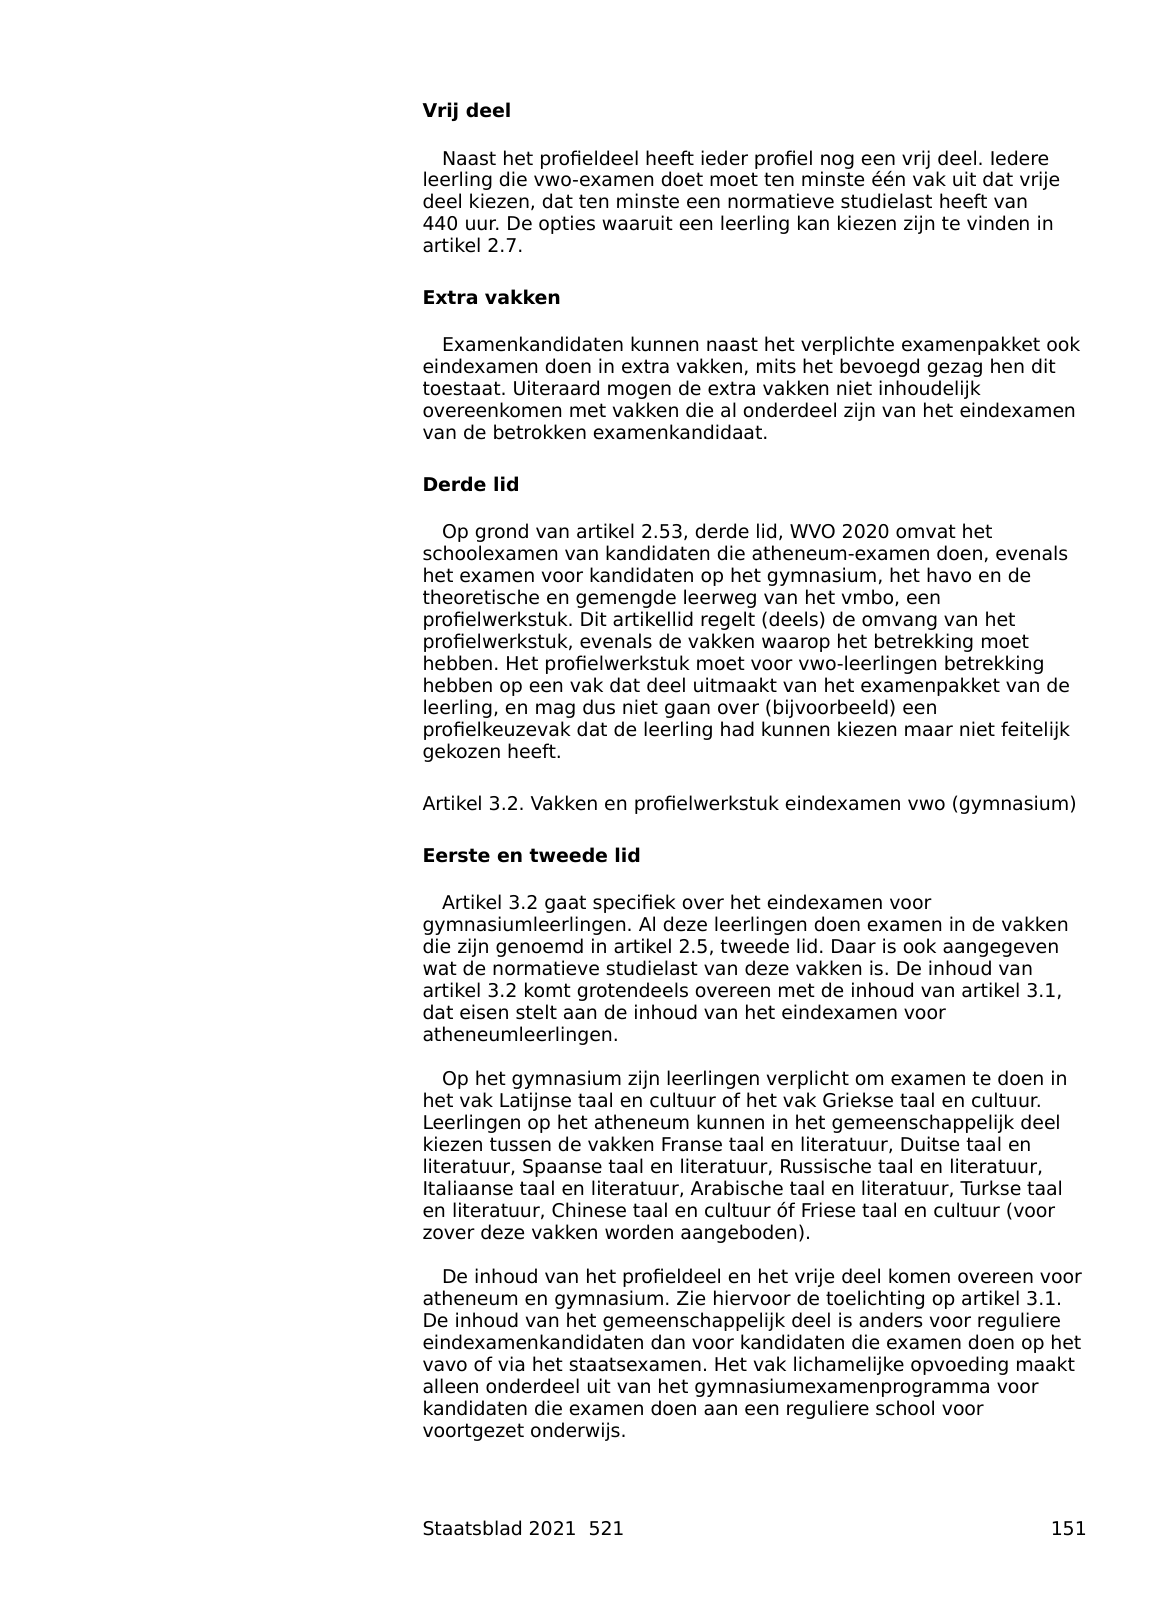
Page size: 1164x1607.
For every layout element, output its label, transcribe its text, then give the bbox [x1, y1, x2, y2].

text Naast het profieldeel heeft ieder profiel nog een vrij deel. Iedere leerling die vwo-examen doet moet ten minste één vak uit dat vrije deel kiezen, dat ten minste een normatieve studielast heeft van 440 uur. De opties waaruit een leerling kan kiezen zijn te vinden in artikel 2.7. [422, 147, 1087, 257]
subtitle Eerste en tweede lid [422, 845, 1087, 867]
text De inhoud van het profieldeel en het vrije deel komen overeen voor atheneum en gymnasium. Zie hiervoor de toelichting op artikel 3.1. De inhoud van het gemeenschappelijk deel is anders voor reguliere eindexamenkandidaten dan voor kandidaten die examen doen op het vavo of via het staatsexamen. Het vak lichamelijke opvoeding maakt alleen onderdeel uit van het gymnasiumexamenprogramma voor kandidaten die examen doen aan een reguliere school voor voortgezet onderwijs. [422, 1266, 1087, 1442]
text Artikel 3.2 gaat specifiek over het eindexamen voor gymnasiumleerlingen. Al deze leerlingen doen examen in de vakken die zijn genoemd in artikel 2.5, tweede lid. Daar is ook aangegeven wat de normatieve studielast van deze vakken is. De inhoud van artikel 3.2 komt grotendeels overeen met de inhoud van artikel 3.1, dat eisen stelt aan de inhoud van het eindexamen voor atheneumleerlingen. [422, 892, 1087, 1046]
subtitle Vrij deel [422, 100, 1087, 122]
subtitle Artikel 3.2. Vakken en profielwerkstuk eindexamen vwo (gymnasium) [422, 793, 1087, 815]
text Op het gymnasium zijn leerlingen verplicht om examen te doen in het vak Latijnse taal en cultuur of het vak Griekse taal en cultuur. Leerlingen op het atheneum kunnen in het gemeenschappelijk deel kiezen tussen de vakken Franse taal en literatuur, Duitse taal en literatuur, Spaanse taal en literatuur, Russische taal en literatuur, Italiaanse taal en literatuur, Arabische taal en literatuur, Turkse taal en literatuur, Chinese taal en cultuur óf Friese taal en cultuur (voor zover deze vakken worden aangeboden). [422, 1068, 1087, 1244]
text Op grond van artikel 2.53, derde lid, WVO 2020 omvat het schoolexamen van kandidaten die atheneum-examen doen, evenals het examen voor kandidaten op het gymnasium, het havo en de theoretische en gemengde leerweg van het vmbo, een profielwerkstuk. Dit artikellid regelt (deels) de omvang van het profielwerkstuk, evenals de vakken waarop het betrekking moet hebben. Het profielwerkstuk moet voor vwo-leerlingen betrekking hebben op een vak dat deel uitmaakt van het examenpakket van de leerling, en mag dus niet gaan over (bijvoorbeeld) een profielkeuzevak dat de leerling had kunnen kiezen maar niet feitelijk gekozen heeft. [422, 521, 1087, 763]
subtitle Extra vakken [422, 287, 1087, 309]
text Examenkandidaten kunnen naast het verplichte examenpakket ook eindexamen doen in extra vakken, mits het bevoegd gezag hen dit toestaat. Uiteraard mogen de extra vakken niet inhoudelijk overeenkomen met vakken die al onderdeel zijn van het eindexamen van de betrokken examenkandidaat. [422, 334, 1087, 444]
subtitle Derde lid [422, 474, 1087, 496]
